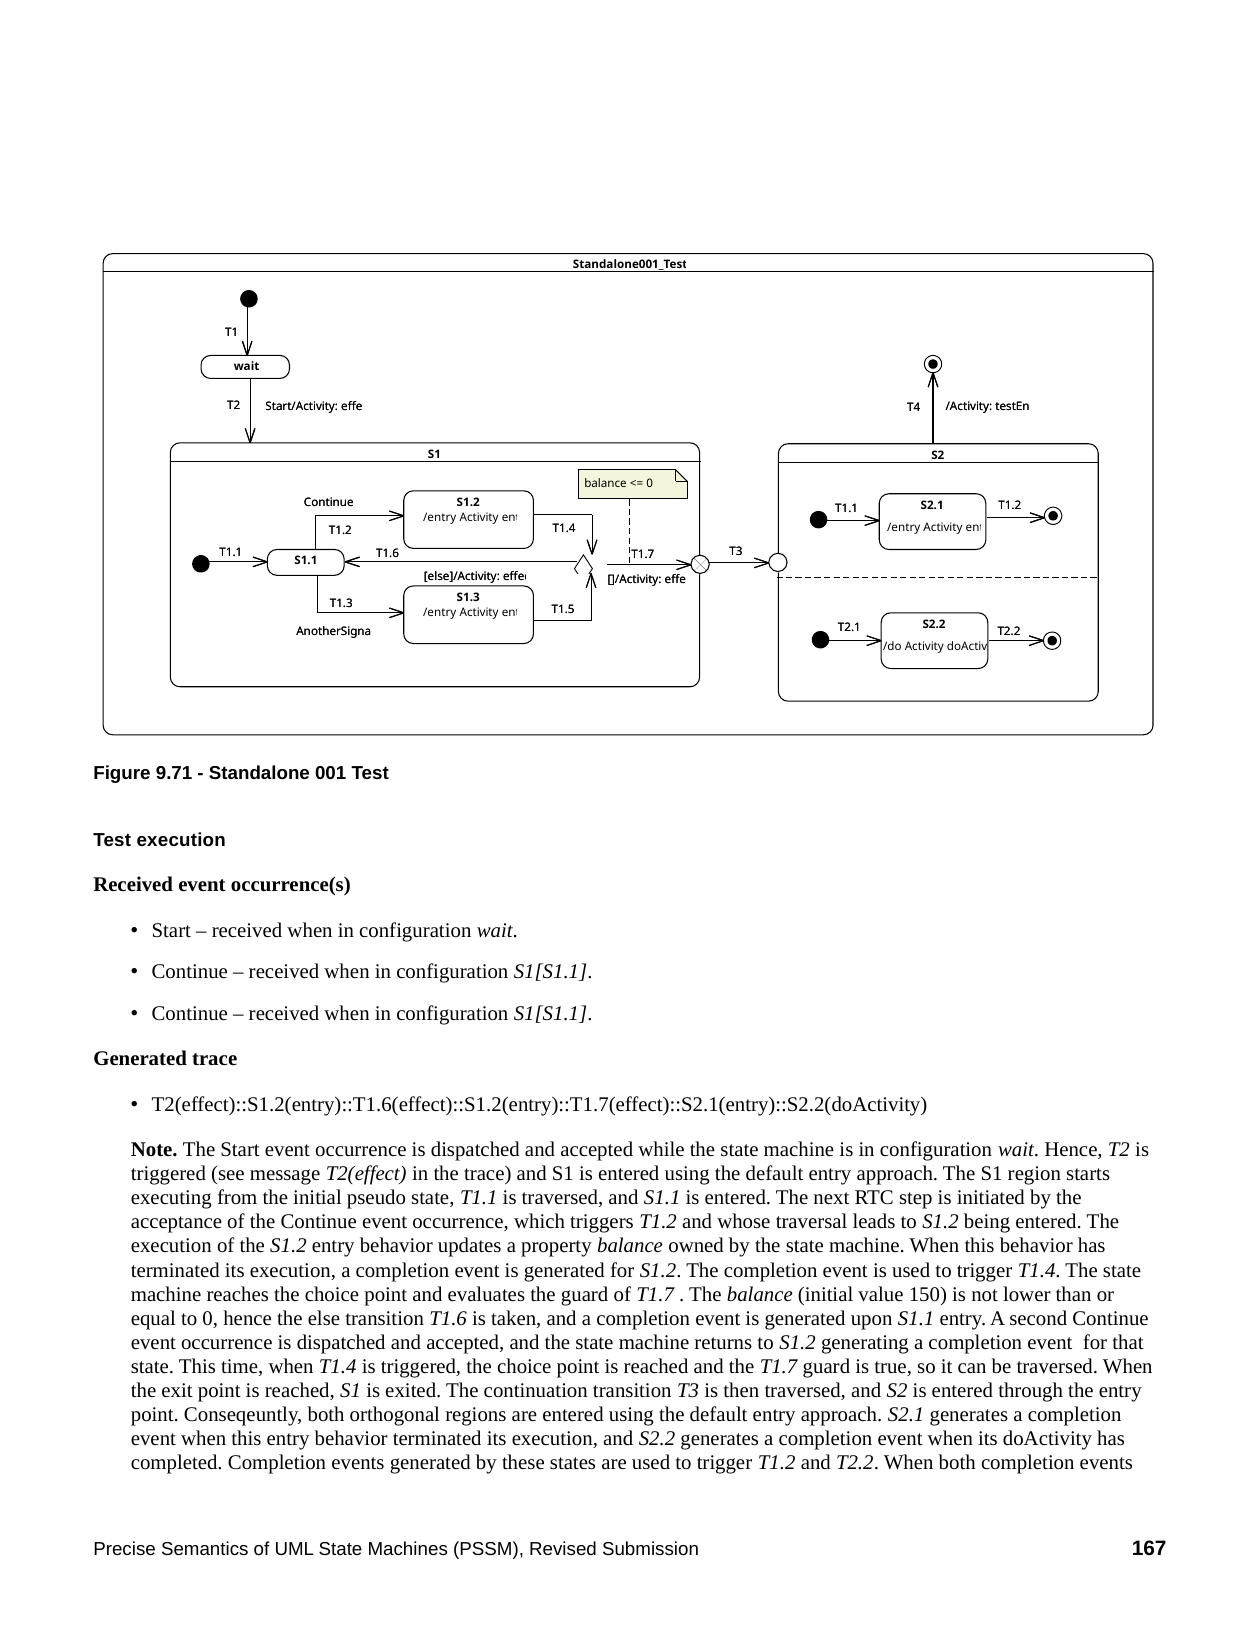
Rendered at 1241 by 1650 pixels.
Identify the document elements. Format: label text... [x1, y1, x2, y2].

subtitle Test execution [93, 829, 1164, 851]
list Continue – received when in configuration S1[S1.1]. [131, 1000, 1164, 1025]
text Received event occurrence(s) [93, 872, 1164, 896]
text Figure 9.71 - Standalone 001 Test [93, 762, 1164, 783]
text Generated trace [93, 1046, 1164, 1070]
text Note. The Start event occurrence is dispatched and accepted while the state machine is in configuration wait. Hence, T2 is triggered (see message T2(effect) in the trace) and S1 is entered using the default entry approach. The S1 region starts executing from the initial pseudo state, T1.1 is traversed, and S1.1 is entered. The next RTC step is initiated by the acceptance of the Continue event occurrence, which triggers T1.2 and whose traversal leads to S1.2 being entered. The execution of the S1.2 entry behavior updates a property balance owned by the state machine. When this behavior has terminated its execution, a completion event is generated for S1.2. The completion event is used to trigger T1.4. The state machine reaches the choice point and evaluates the guard of T1.7 . The balance (initial value 150) is not lower than or equal to 0, hence the else transition T1.6 is taken, and a completion event is generated upon S1.1 entry. A second Continue event occurrence is dispatched and accepted, and the state machine returns to S1.2 generating a completion event for that state. This time, when T1.4 is triggered, the choice point is reached and the T1.7 guard is true, so it can be traversed. When the exit point is reached, S1 is exited. The continuation transition T3 is then traversed, and S2 is entered through the entry point. Conseqeuntly, both orthogonal regions are entered using the default entry approach. S2.1 generates a completion event when this entry behavior terminated its execution, and S2.2 generates a completion event when its doActivity has completed. Completion events generated by these states are used to trigger T1.2 and T2.2. When both completion events [131, 1137, 1164, 1474]
list Continue – received when in configuration S1[S1.1]. [131, 958, 1164, 983]
list T2(effect)::S1.2(entry)::T1.6(effect)::S1.2(entry)::T1.7(effect)::S2.1(entry)::S2.2(doActivity) [131, 1091, 1164, 1116]
list Start – received when in configuration wait. [131, 917, 1164, 942]
